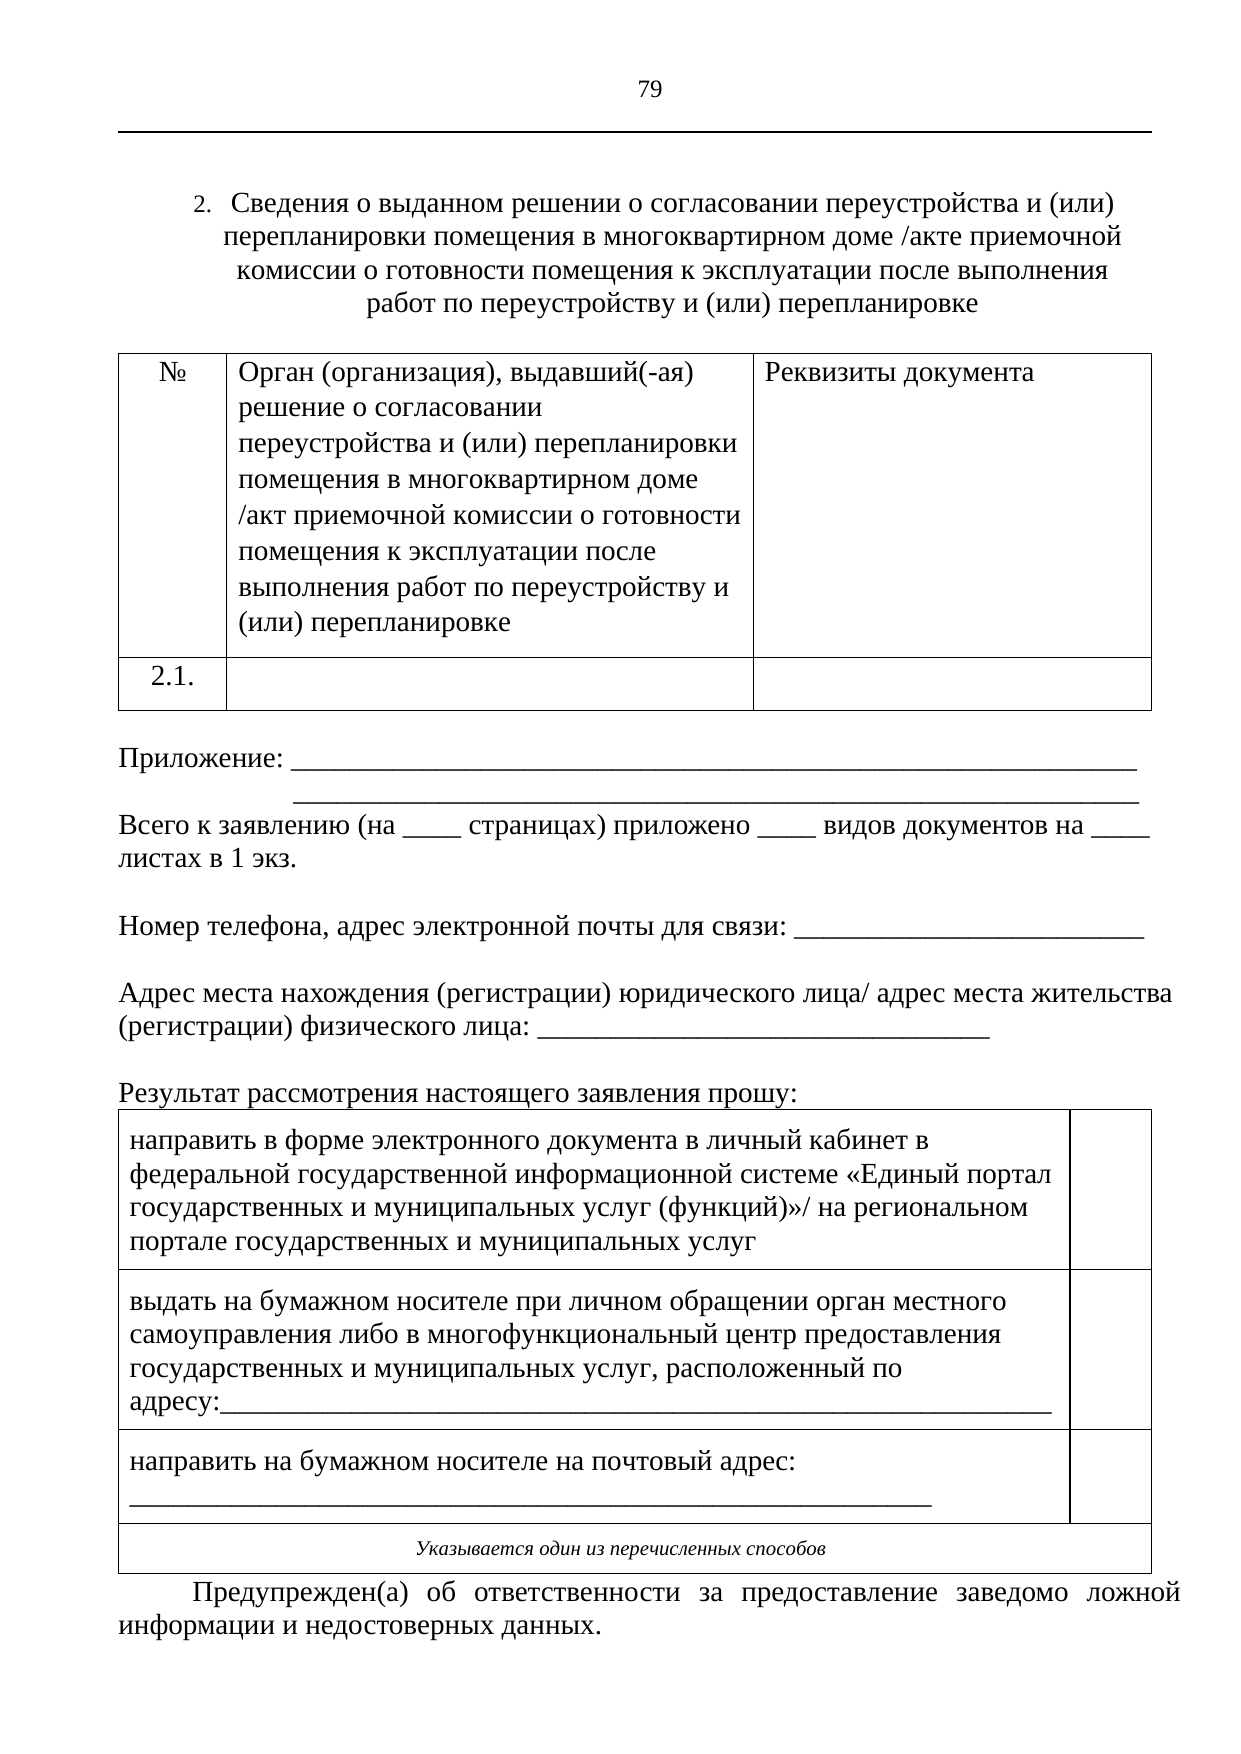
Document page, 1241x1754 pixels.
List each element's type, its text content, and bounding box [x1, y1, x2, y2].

table_cell [754, 658, 1151, 710]
table_cell 2.1. [119, 658, 226, 710]
text Номер телефона, адрес электронной почты для связи: ________________________ [118, 908, 1181, 941]
table_cell [1071, 1430, 1151, 1522]
table_cell [1071, 1270, 1151, 1429]
text Всего к заявлению (на ____ страницах) приложено ____ видов документов на ____ листах в 1 экз. [118, 807, 1181, 874]
table_cell Сведения о выданном решении о согласовании переустройства и (или) перепланировки помещения в многоквартирном доме /акте приемочной комиссии о готовности помещения к эксплуатации после выполнения работ по переустройству и (или) перепланировке [118, 133, 1152, 353]
table_cell выдать на бумажном носителе при личном обращении орган местного самоуправления либо в многофункциональный центр предоставления государственных и муниципальных услуг, расположенный по адресу:_________________________________________________________ [119, 1270, 1069, 1429]
table_cell Реквизиты документа [754, 354, 1151, 657]
text Адрес места нахождения (регистрации) юридического лица/ адрес места жительства (регистрации) физического лица: _______________________________ [118, 975, 1181, 1042]
text Результат рассмотрения настоящего заявления прошу: [118, 1075, 1181, 1109]
table_cell Указывается один из перечисленных способов [119, 1524, 1151, 1573]
table_cell [227, 658, 753, 710]
text Предупрежден(а) об ответственности за предоставление заведомо ложной информации и недостоверных данных. [118, 1574, 1181, 1641]
table_header направить в форме электронного документа в личный кабинет в федеральной государственной информационной системе «Единый портал государственных и муниципальных услуг (функций)»/ на региональном портале государственных и муниципальных услуг [119, 1110, 1069, 1269]
table_cell Орган (организация), выдавший(-ая) решение о согласовании переустройства и (или) перепланировки помещения в многоквартирном доме /акт приемочной комиссии о готовности помещения к эксплуатации после выполнения работ по переустройству и (или) перепланировке [227, 354, 753, 657]
table_cell № [119, 354, 226, 657]
table_header [1071, 1110, 1151, 1269]
text Приложение: __________________________________________________________ [118, 740, 1181, 773]
table_cell направить на бумажном носителе на почтовый адрес: _______________________________________________________ [119, 1430, 1069, 1522]
text __________________________________________________________ [118, 773, 1181, 807]
